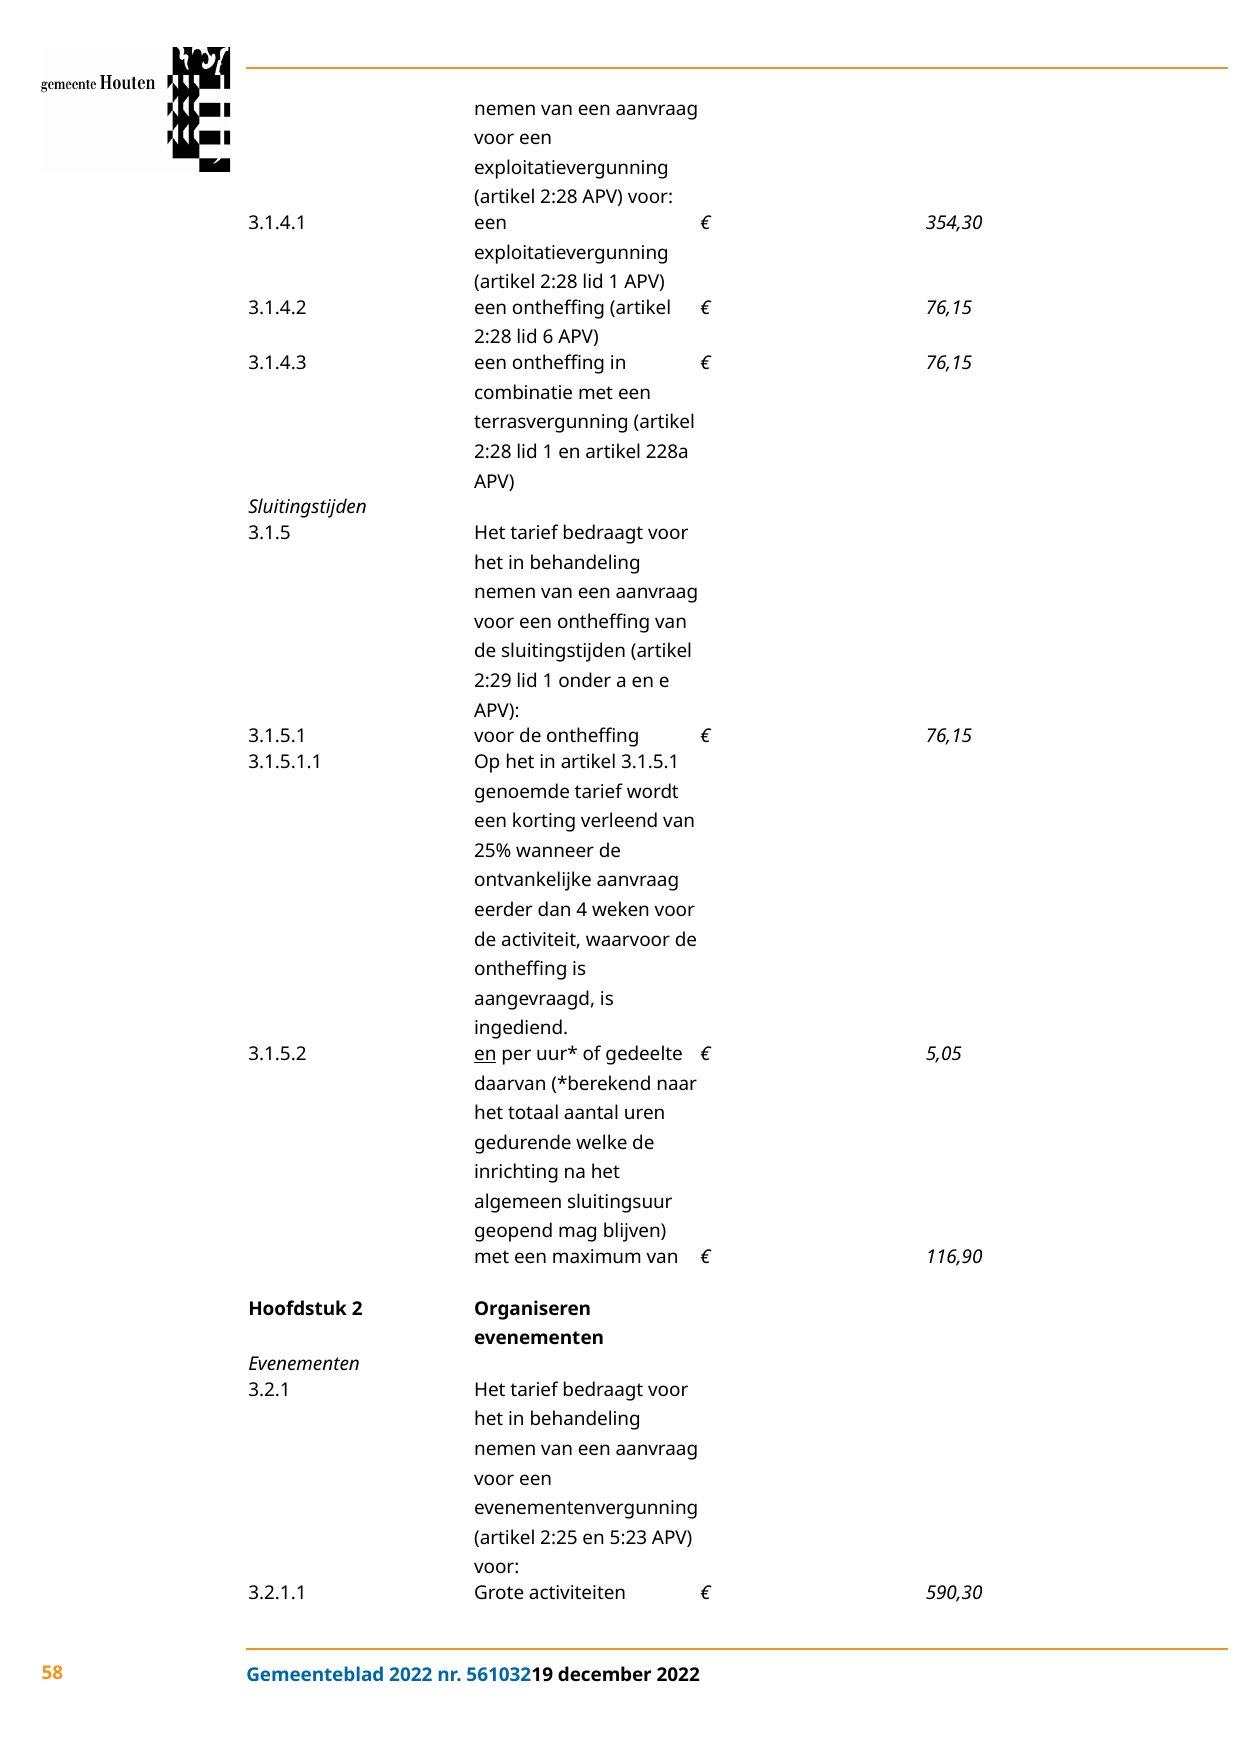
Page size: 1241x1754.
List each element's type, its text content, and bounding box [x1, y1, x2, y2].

table_cell € [700, 294, 926, 349]
table_cell 3.1.4.3 [248, 350, 474, 493]
table_cell [700, 519, 926, 722]
table_cell Organiseren evenementen [474, 1295, 700, 1350]
table_cell [926, 748, 1152, 1040]
table_cell [248, 1269, 474, 1295]
table_cell 5,05 [926, 1040, 1152, 1243]
table_cell 3.1.5.2 [248, 1040, 474, 1243]
table_cell [700, 1269, 926, 1295]
table_cell Sluitingstijden [248, 494, 700, 519]
table_cell 3.1.4.1 [248, 209, 474, 294]
table_cell 3.2.1 [248, 1376, 474, 1579]
table_cell [700, 1350, 926, 1376]
table_cell [248, 1244, 474, 1269]
table_cell [926, 1376, 1152, 1579]
table_cell [926, 1295, 1152, 1350]
table_cell [700, 748, 926, 1040]
table_cell 3.1.5 [248, 519, 474, 722]
table_cell [700, 95, 926, 209]
table_cell [926, 95, 1152, 209]
table_cell € [700, 209, 926, 294]
table_cell 76,15 [926, 723, 1152, 748]
picture [41, 47, 231, 172]
table_cell [926, 1350, 1152, 1376]
table_cell 3.2.1.1 [248, 1579, 474, 1605]
table_cell Het tarief bedraagt voor het in behandeling nemen van een aanvraag voor een ontheffing van de sluitingstijden (artikel 2:29 lid 1 onder a en e APV): [474, 519, 700, 722]
table_cell [926, 494, 1152, 519]
table_cell 116,90 [926, 1244, 1152, 1269]
table_cell een exploitatievergunning (artikel 2:28 lid 1 APV) [474, 209, 700, 294]
table_cell Hoofdstuk 2 [248, 1295, 474, 1350]
table_cell [700, 494, 926, 519]
table_cell nemen van een aanvraag voor een exploitatievergunning (artikel 2:28 APV) voor: [474, 95, 700, 209]
table_cell 3.1.4.2 [248, 294, 474, 349]
table_cell met een maximum van [474, 1244, 700, 1269]
table_cell Het tarief bedraagt voor het in behandeling nemen van een aanvraag voor een evenementenvergunning (artikel 2:25 en 5:23 APV) voor: [474, 1376, 700, 1579]
table_cell Grote activiteiten [474, 1579, 700, 1605]
table_cell 590,30 [926, 1579, 1152, 1605]
table_cell [248, 95, 474, 209]
table_cell € [700, 723, 926, 748]
table_cell € [700, 350, 926, 493]
table_cell 76,15 [926, 350, 1152, 493]
table_cell 354,30 [926, 209, 1152, 294]
table_cell € [700, 1579, 926, 1605]
table_cell [474, 1269, 700, 1295]
table_cell € [700, 1244, 926, 1269]
table_cell [700, 1376, 926, 1579]
table_cell Op het in artikel 3.1.5.1 genoemde tarief wordt een korting verleend van 25% wanneer de ontvankelijke aanvraag eerder dan 4 weken voor de activiteit, waarvoor de ontheffing is aangevraagd, is ingediend. [474, 748, 700, 1040]
table_cell [926, 519, 1152, 722]
table_cell en per uur* of gedeelte daarvan (*berekend naar het totaal aantal uren gedurende welke de inrichting na het algemeen sluitingsuur geopend mag blijven) [474, 1040, 700, 1243]
table_cell 3.1.5.1 [248, 723, 474, 748]
table_cell 76,15 [926, 294, 1152, 349]
table_cell een ontheffing (artikel 2:28 lid 6 APV) [474, 294, 700, 349]
table_cell Evenementen [248, 1350, 700, 1376]
table_cell [700, 1295, 926, 1350]
table_cell € [700, 1040, 926, 1243]
table_cell 3.1.5.1.1 [248, 748, 474, 1040]
table_cell een ontheffing in combinatie met een terrasvergunning (artikel 2:28 lid 1 en artikel 228a APV) [474, 350, 700, 493]
table_cell voor de ontheffing [474, 723, 700, 748]
table_cell [926, 1269, 1152, 1295]
